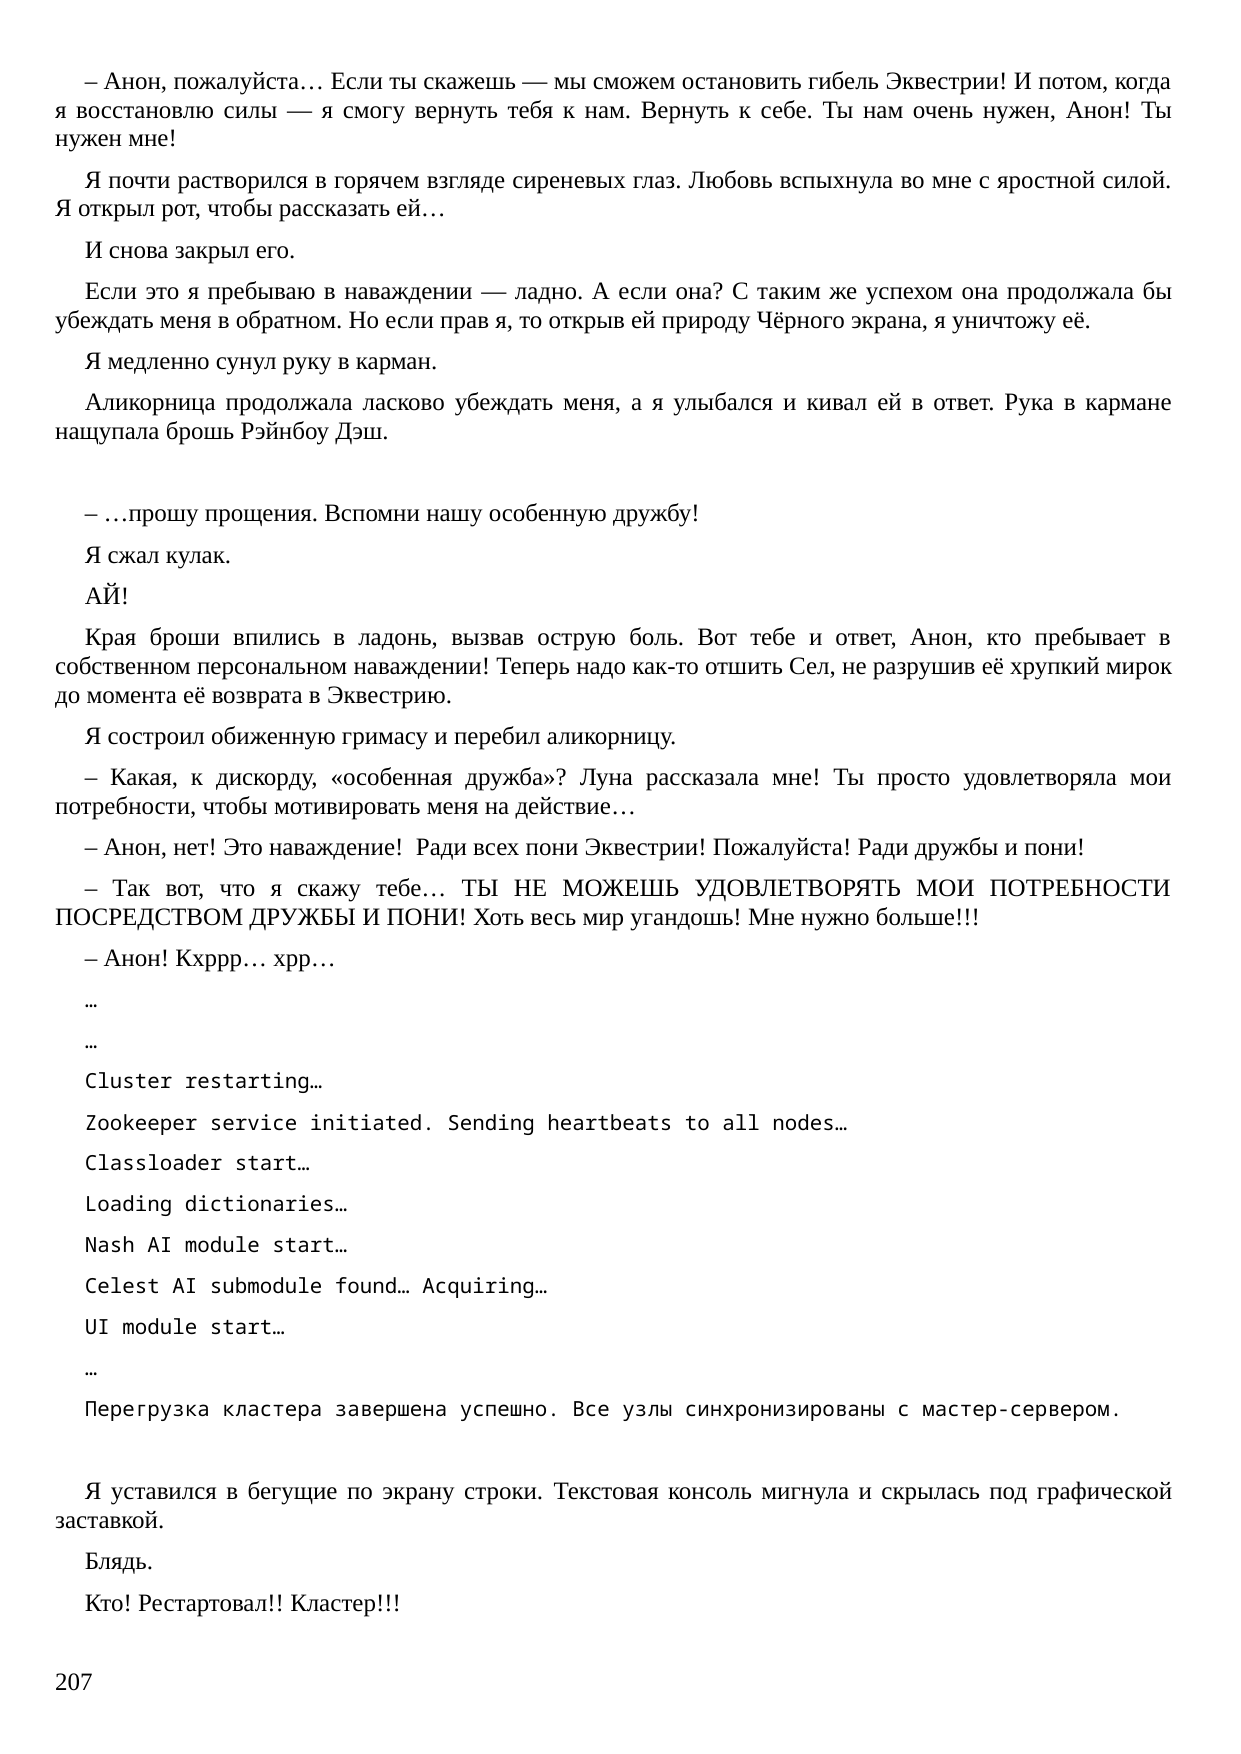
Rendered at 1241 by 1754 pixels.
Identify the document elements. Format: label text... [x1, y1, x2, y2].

text … [55, 1353, 1173, 1382]
text И снова закрыл его. [55, 235, 1173, 263]
text Zookeeper service initiated. Sending heartbeats to all nodes… [55, 1108, 1173, 1136]
text Блядь. [55, 1546, 1173, 1575]
text Nash AI module start… [55, 1230, 1173, 1259]
text Перегрузка кластера завершена успешно. Все узлы синхронизированы с мастер-сервером. [55, 1394, 1173, 1423]
text Classloader start… [55, 1148, 1173, 1177]
text – …прошу прощения. Вспомни нашу особенную дружбу! [55, 498, 1173, 527]
text … [55, 1026, 1173, 1054]
text Я состроил обиженную гримасу и перебил аликорницу. [55, 721, 1173, 750]
text Края броши впились в ладонь, вызвав острую боль. Вот тебе и ответ, Анон, кто пребывает в собственном персональном наваждении! Теперь надо как-то отшить Сел, не разрушив её хрупкий мирок до момента её возврата в Эквестрию. [55, 622, 1173, 708]
text Celest AI submodule found… Acquiring… [55, 1271, 1173, 1300]
text – Так вот, что я скажу тебе… ТЫ НЕ МОЖЕШЬ УДОВЛЕТВОРЯТЬ МОИ ПОТРЕБНОСТИ ПОСРЕДСТВОМ ДРУЖБЫ И ПОНИ! Хоть весь мир угандошь! Мне нужно больше!!! [55, 873, 1173, 931]
text АЙ! [55, 581, 1173, 610]
text Я сжал кулак. [55, 540, 1173, 568]
text Я медленно сунул руку в карман. [55, 346, 1173, 375]
text Кто! Рестартовал!! Кластер!!! [55, 1588, 1173, 1616]
text Аликорница продолжала ласково убеждать меня, а я улыбался и кивал ей в ответ. Рука в кармане нащупала брошь Рэйнбоу Дэш. [55, 387, 1173, 445]
text … [55, 985, 1173, 1013]
text Я уставился в бегущие по экрану строки. Текстовая консоль мигнула и скрылась под графической заставкой. [55, 1476, 1173, 1534]
text – Анон! Кхррр… хрр… [55, 943, 1173, 972]
text Если это я пребываю в наваждении — ладно. А если она? С таким же успехом она продолжала бы убеждать меня в обратном. Но если прав я, то открыв ей природу Чёрного экрана, я уничтожу её. [55, 276, 1173, 333]
text – Какая, к дискорду, «особенная дружба»? Луна рассказала мне! Ты просто удовлетворяла мои потребности, чтобы мотивировать меня на действие… [55, 762, 1173, 820]
text Я почти растворился в горячем взгляде сиреневых глаз. Любовь вспыхнула во мне с яростной силой. Я открыл рот, чтобы рассказать ей… [55, 165, 1173, 222]
text – Анон, пожалуйста… Если ты скажешь — мы сможем остановить гибель Эквестрии! И потом, когда я восстановлю силы — я смогу вернуть тебя к нам. Вернуть к себе. Ты нам очень нужен, Анон! Ты нужен мне! [55, 66, 1173, 152]
text UI module start… [55, 1312, 1173, 1341]
text Cluster restarting… [55, 1067, 1173, 1095]
text Loading dictionaries… [55, 1189, 1173, 1218]
text – Анон, нет! Это наваждение! Ради всех пони Эквестрии! Пожалуйста! Ради дружбы и пони! [55, 832, 1173, 861]
